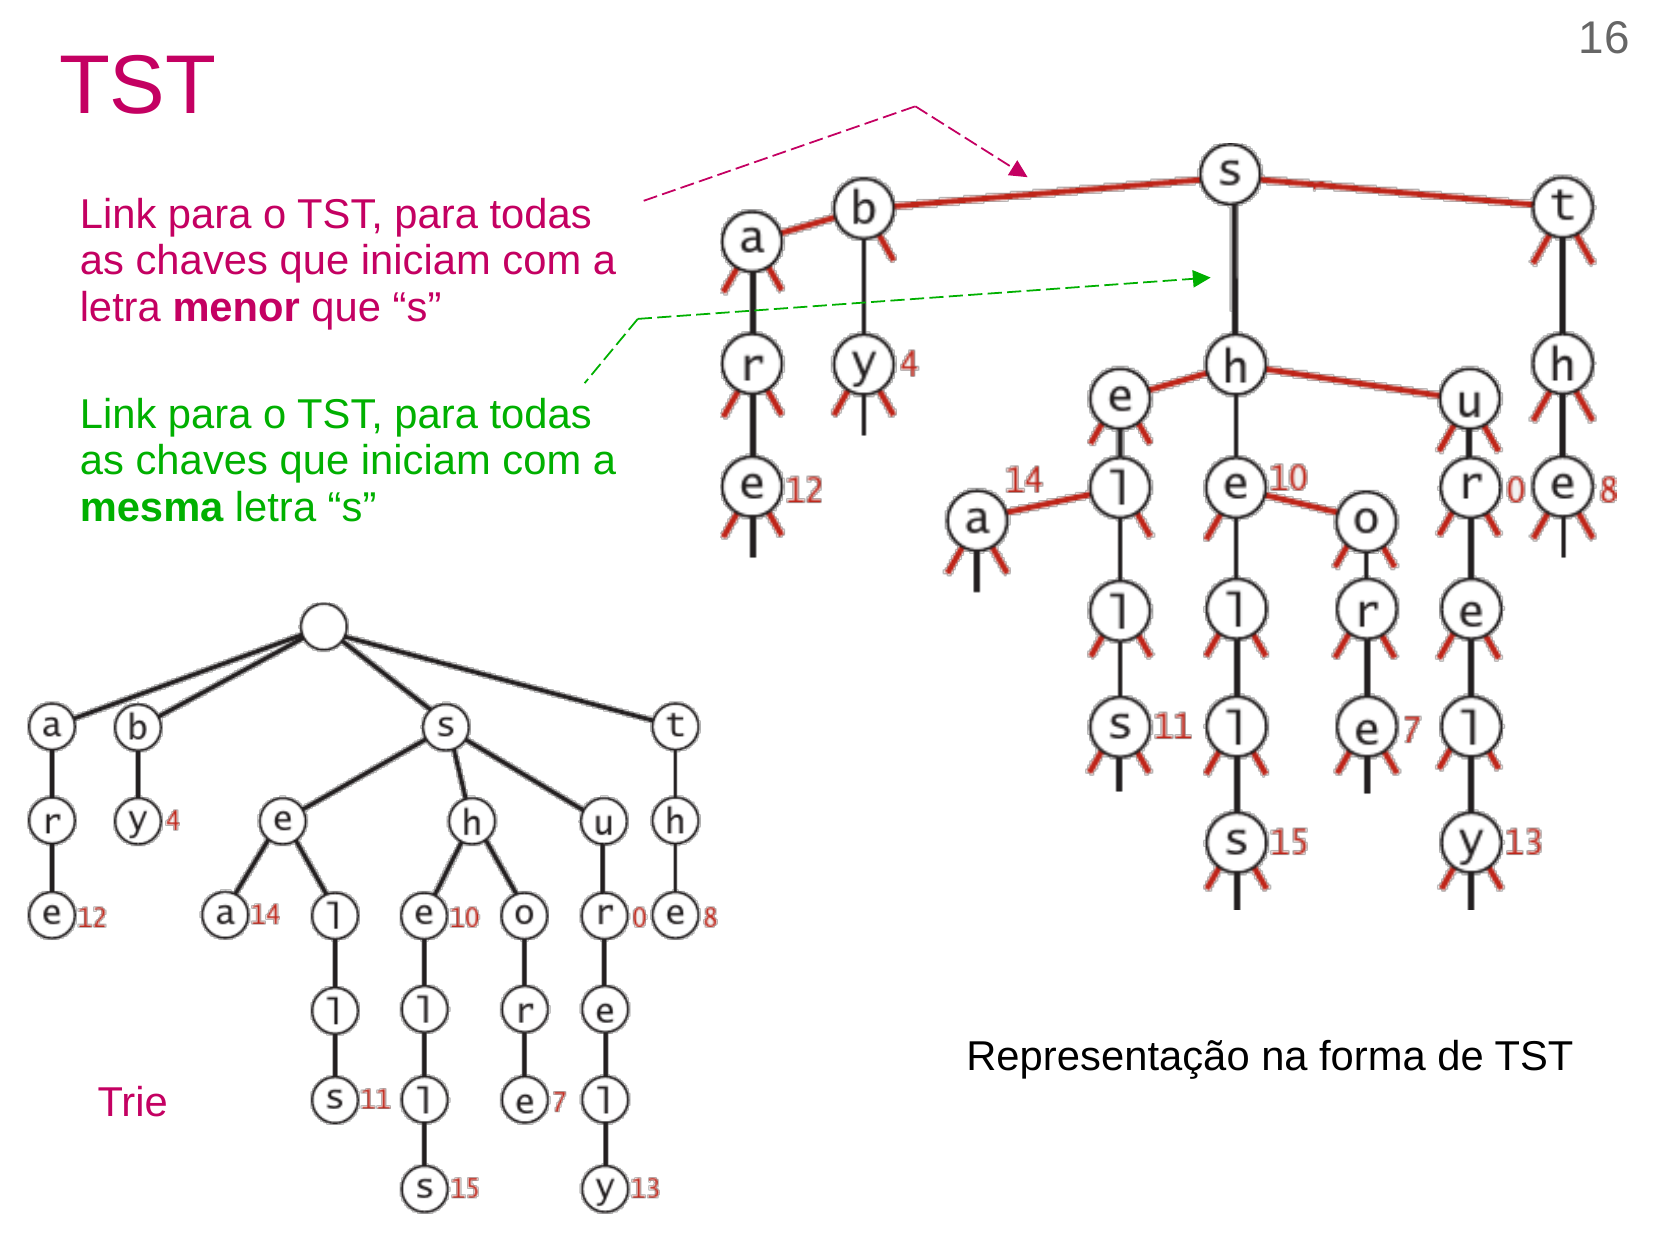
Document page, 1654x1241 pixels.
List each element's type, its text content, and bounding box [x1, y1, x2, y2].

text_box Representação na forma de TST [951, 1025, 1589, 1087]
text_box Link para o TST, para todas as chaves que iniciam com a letra menor que “s” [64, 183, 662, 338]
text_box Trie [82, 1071, 254, 1193]
text_box Link para o TST, para todas as chaves que iniciam com a mesma letra “s” [64, 383, 662, 538]
title TST [59, 29, 1595, 148]
picture [25, 143, 1617, 1217]
